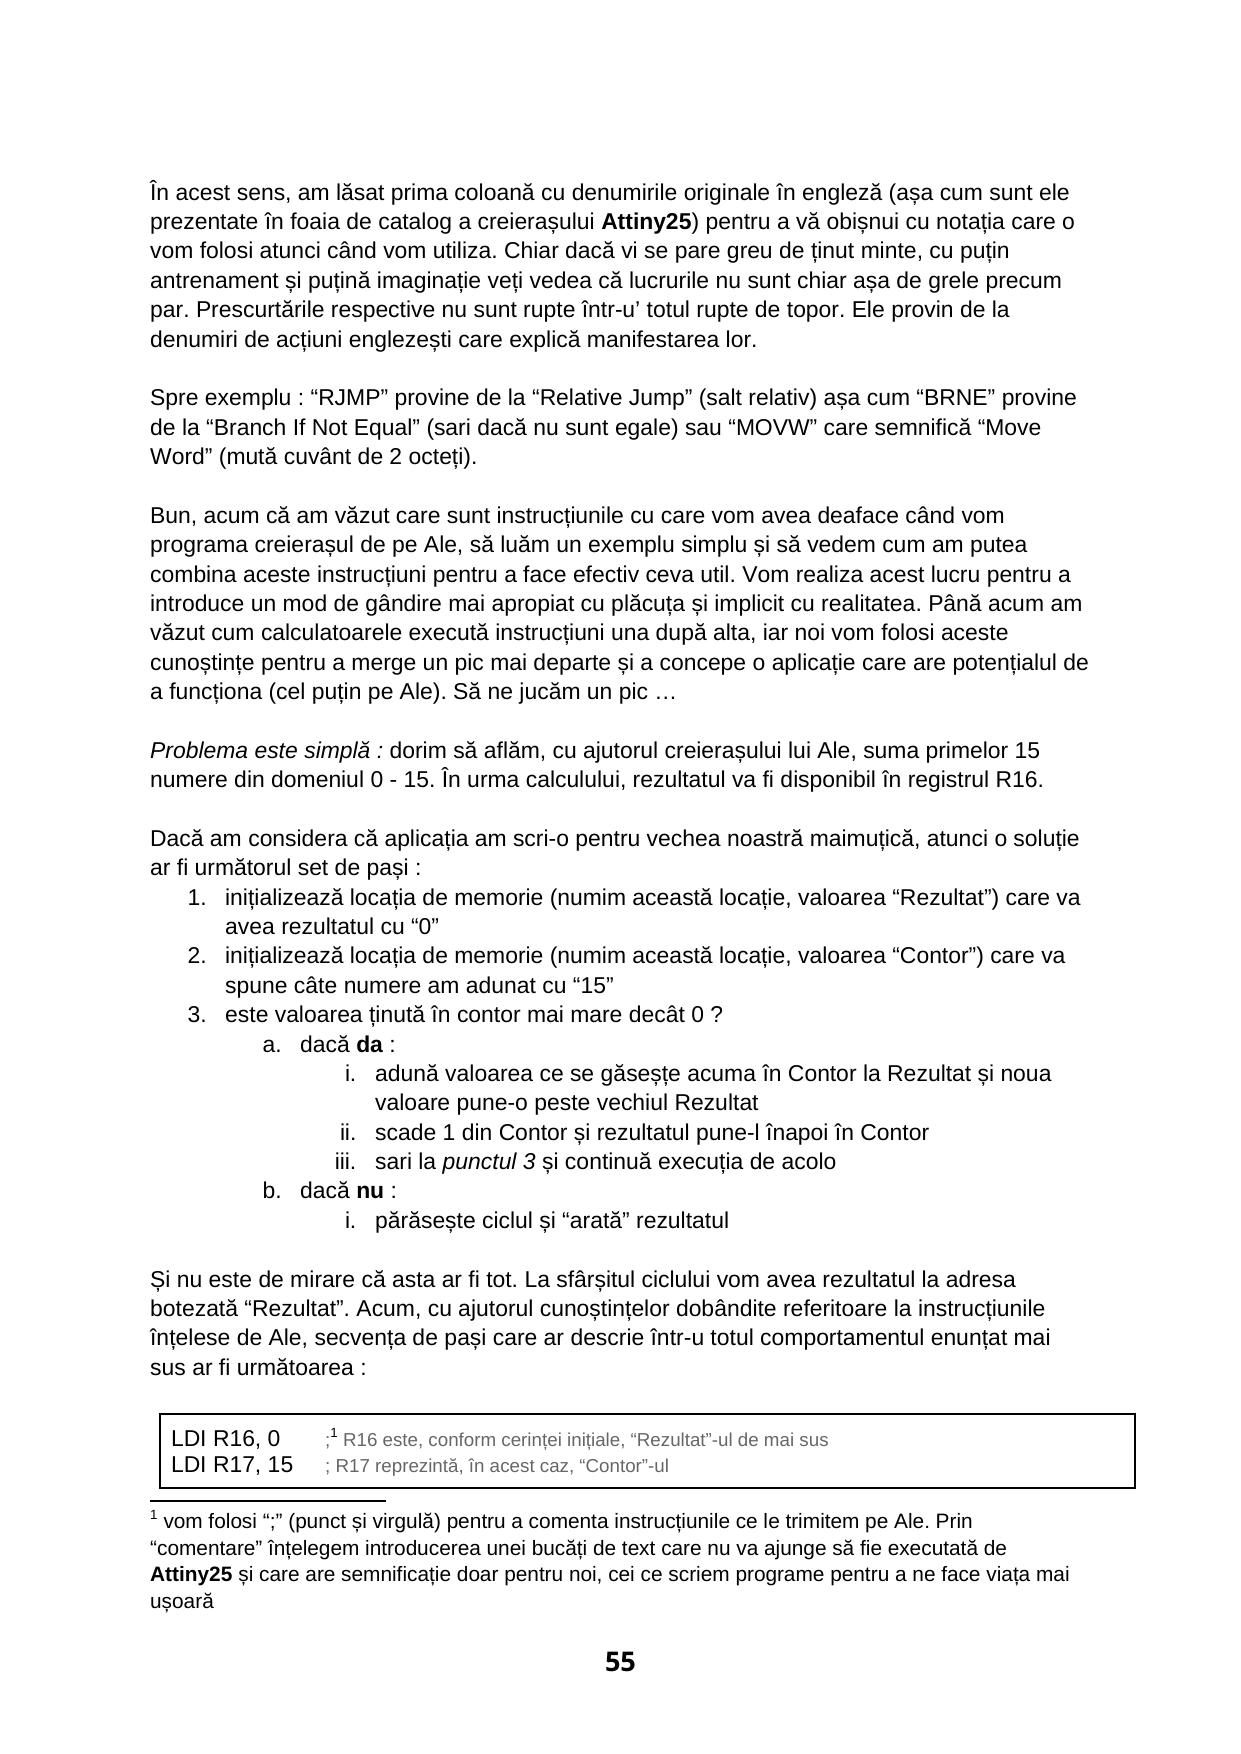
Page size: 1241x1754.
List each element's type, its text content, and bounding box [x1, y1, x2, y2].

list dacă nu : [262, 1178, 1091, 1204]
text În acest sens, am lăsat prima coloană cu denumirile originale în engleză (așa cum sunt ele prezentate în foaia de catalog a creierașului Attiny25) pentru a vă obișnui cu notația care o vom folosi atunci când vom utiliza. Chiar dacă vi se pare greu de ținut minte, cu puțin antrenament și puțină imaginație veți vedea că lucrurile nu sunt chiar așa de grele precum par. Prescurtările respective nu sunt rupte într-u’ totul rupte de topor. Ele provin de la denumiri de acțiuni englezești care explică manifestarea lor. [150, 179, 1091, 352]
table_header LDI R16, 0 ; R16 este, conform cerinței inițiale, “Rezultat”-ul de mai sus LDI R17, 15 ; R17 reprezintă, în acest caz, “Contor”-ul [161, 1415, 1134, 1487]
list inițializează locația de memorie (numim această locație, valoarea “Rezultat”) care va avea rezultatul cu “0” [187, 884, 1091, 939]
list părăsește ciclul și “arată” rezultatul [150, 1207, 1091, 1233]
list sari la punctul 3 și continuă execuția de acolo [150, 1149, 1091, 1174]
list inițializează locația de memorie (numim această locație, valoarea “Contor”) care va spune câte numere am adunat cu “15” [187, 943, 1091, 998]
text Spre exemplu : “RJMP” provine de la “Relative Jump” (salt relativ) așa cum “BRNE” provine de la “Branch If Not Equal” (sari dacă nu sunt egale) sau “MOVW” care semnifică “Move Word” (mută cuvânt de 2 octeți). [150, 385, 1091, 469]
list dacă da : [262, 1031, 1091, 1057]
list adună valoarea ce se găseșțe acuma în Contor la Rezultat și noua valoare pune-o peste vechiul Rezultat [150, 1061, 1091, 1116]
list este valoarea ținută în contor mai mare decât 0 ? [187, 1002, 1091, 1027]
text Problema este simplă : dorim să aflăm, cu ajutorul creierașului lui Ale, suma primelor 15 numere din domeniul 0 - 15. În urma calculului, rezultatul va fi disponibil în registrul R16. [150, 737, 1091, 792]
text Bun, acum că am văzut care sunt instrucțiunile cu care vom avea deaface când vom programa creierașul de pe Ale, să luăm un exemplu simplu și să vedem cum am putea combina aceste instrucțiuni pentru a face efectiv ceva util. Vom realiza acest lucru pentru a introduce un mod de gândire mai apropiat cu plăcuța și implicit cu realitatea. Până acum am văzut cum calculatoarele execută instrucțiuni una după alta, iar noi vom folosi aceste cunoștințe pentru a merge un pic mai departe și a concepe o aplicație care are potențialul de a funcționa (cel puțin pe Ale). Să ne jucăm un pic … [150, 502, 1091, 704]
text Și nu este de mirare că asta ar fi tot. La sfârșitul ciclului vom avea rezultatul la adresa botezată “Rezultat”. Acum, cu ajutorul cunoștințelor dobândite referitoare la instrucțiunile înțelese de Ale, secvența de pași care ar descrie într-u totul comportamentul enunțat mai sus ar fi următoarea : [150, 1266, 1091, 1380]
text Dacă am considera că aplicația am scri-o pentru vechea noastră maimuțică, atunci o soluție ar fi următorul set de pași : [150, 826, 1091, 881]
list scade 1 din Contor și rezultatul pune-l înapoi în Contor [150, 1119, 1091, 1145]
